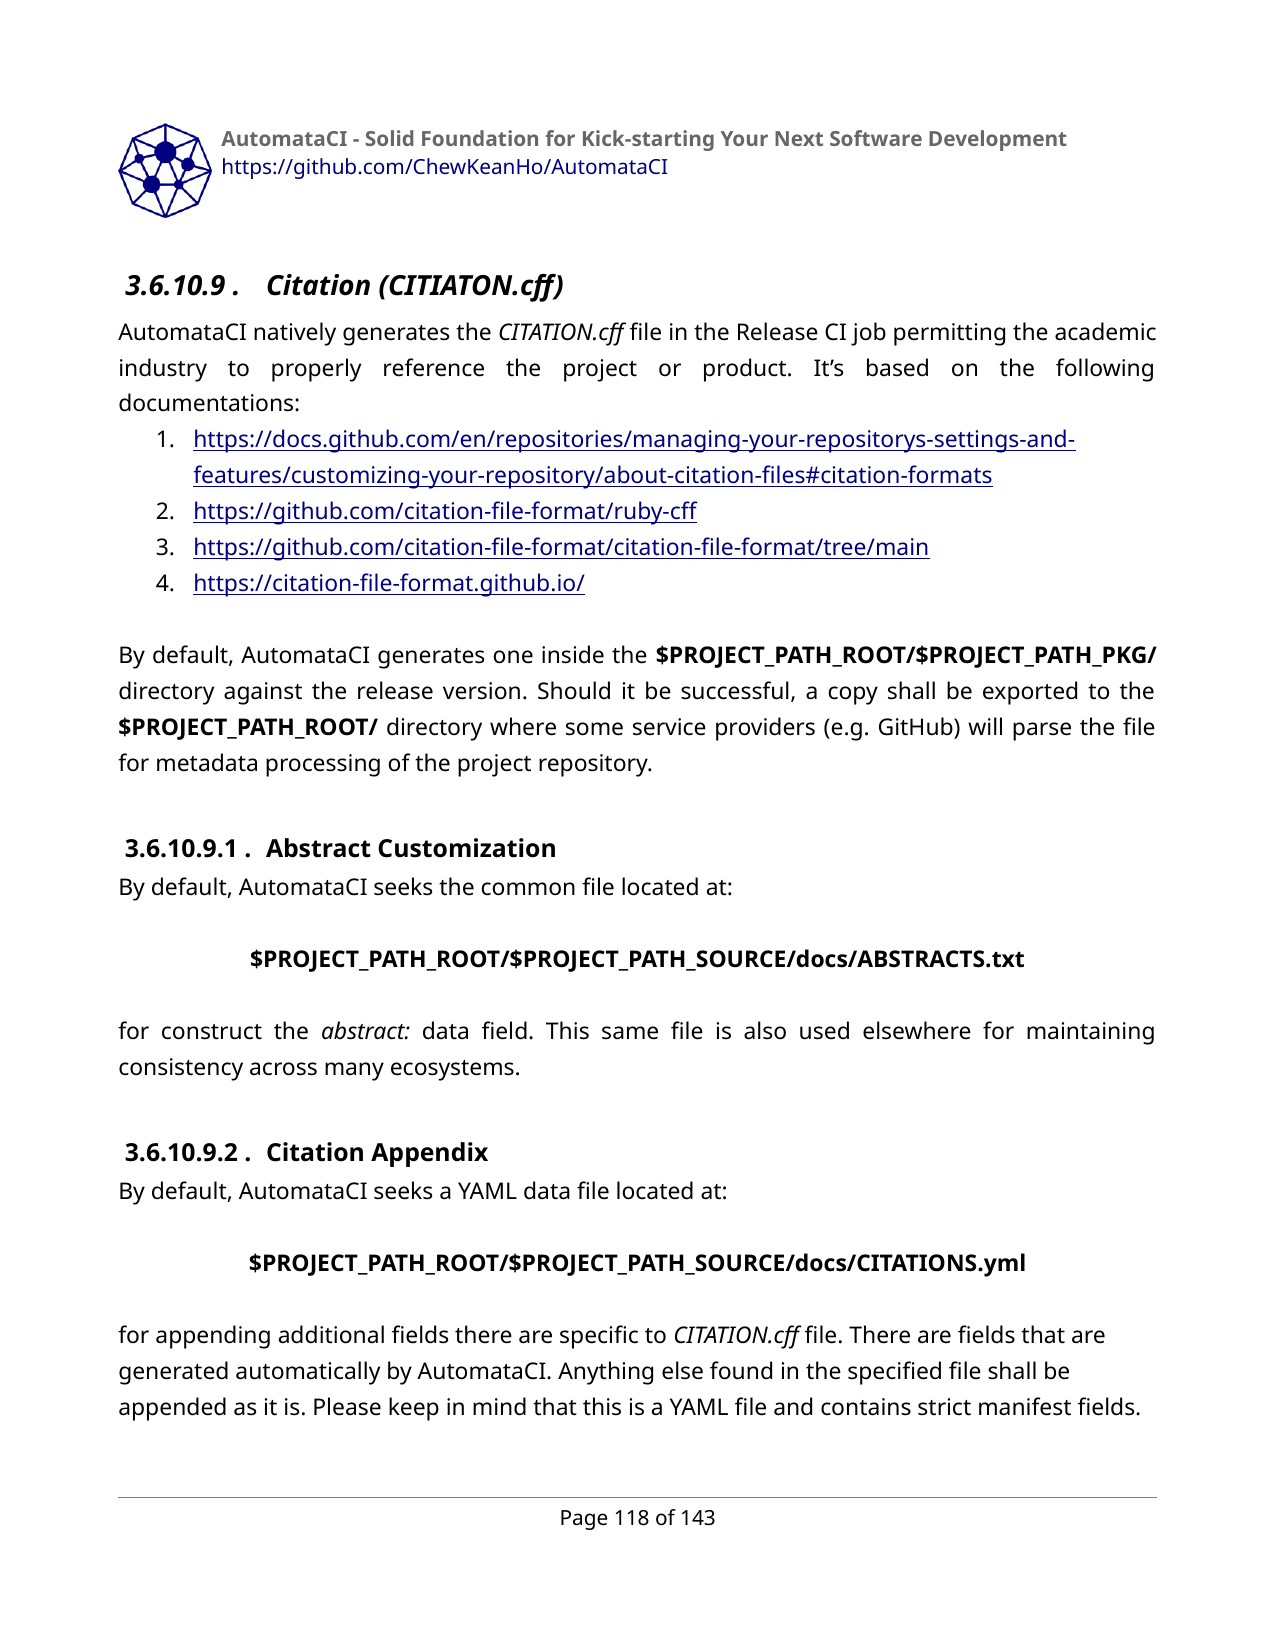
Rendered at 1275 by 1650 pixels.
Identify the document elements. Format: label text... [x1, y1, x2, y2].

text for appending additional fields there are specific to CITATION.cff file. There are fields that are generated automatically by AutomataCI. Anything else found in the specified file shall be appended as it is. Please keep in mind that this is a YAML file and contains strict manifest fields. [118, 1319, 1157, 1422]
picture [118, 123, 212, 218]
text for construct the abstract: data field. This same file is also used elsewhere for maintaining consistency across many ecosystems. [118, 1015, 1157, 1082]
list https://github.com/citation-file-format/citation-file-format/tree/main [156, 531, 1157, 562]
text By default, AutomataCI seeks a YAML data file located at: [118, 1175, 1157, 1206]
subtitle Citation (CITIATON.cff) [118, 265, 1157, 303]
list https://citation-file-format.github.io/ [156, 567, 1157, 598]
text By default, AutomataCI seeks the common file located at: [118, 871, 1157, 902]
list https://docs.github.com/en/repositories/managing-your-repositorys-settings-and-features/customizing-your-repository/about-citation-files#citation-formats [156, 423, 1157, 491]
text AutomataCI natively generates the CITATION.cff file in the Release CI job permitting the academic industry to properly reference the project or product. It’s based on the following documentations: [118, 316, 1157, 419]
text By default, AutomataCI generates one inside the $PROJECT_PATH_ROOT/$PROJECT_PATH_PKG/ directory against the release version. Should it be successful, a copy shall be exported to the $PROJECT_PATH_ROOT/ directory where some service providers (e.g. GitHub) will parse the file for metadata processing of the project repository. [118, 639, 1157, 778]
subtitle Abstract Customization [118, 831, 1157, 865]
text $PROJECT_PATH_ROOT/$PROJECT_PATH_SOURCE/docs/ABSTRACTS.txt [118, 943, 1157, 974]
text $PROJECT_PATH_ROOT/$PROJECT_PATH_SOURCE/docs/CITATIONS.yml [118, 1247, 1157, 1278]
subtitle Citation Appendix [118, 1135, 1157, 1169]
list https://github.com/citation-file-format/ruby-cff [156, 495, 1157, 526]
